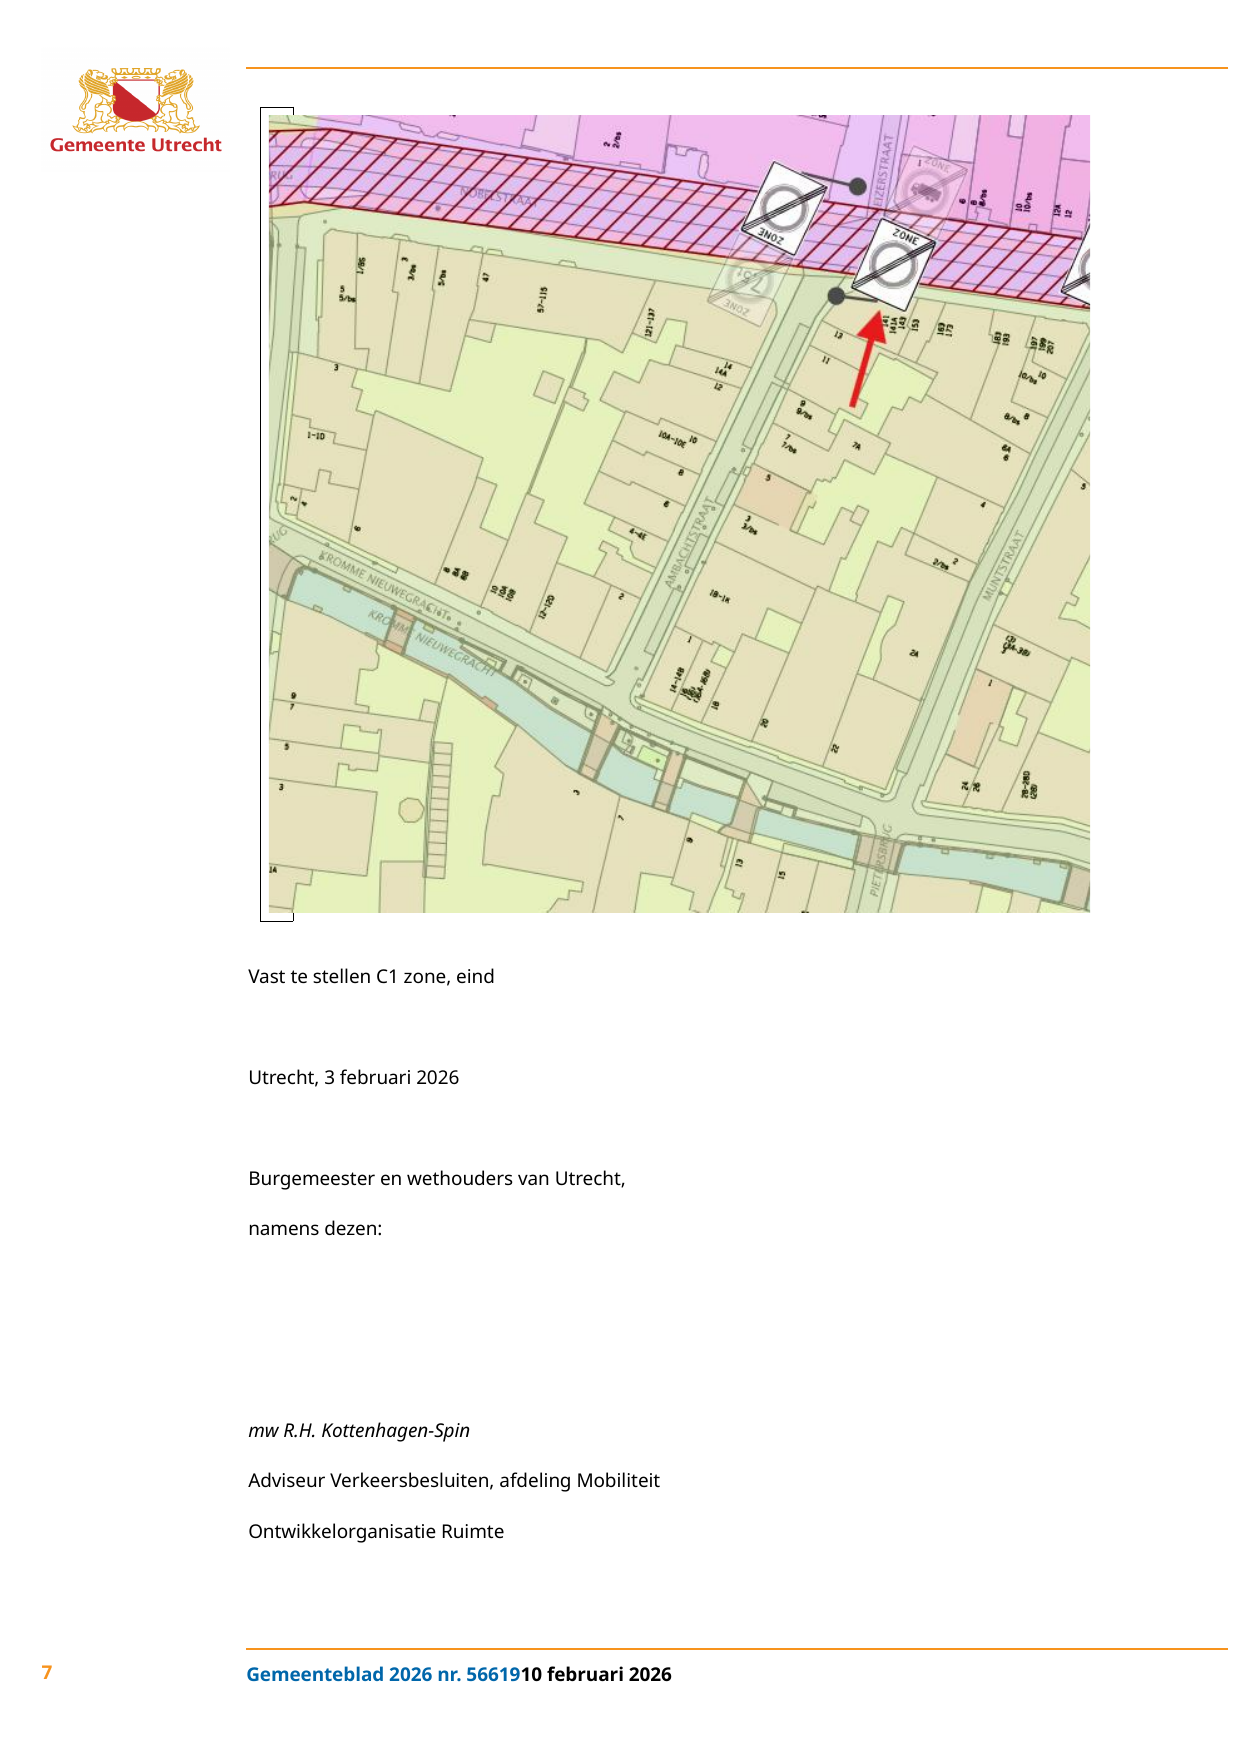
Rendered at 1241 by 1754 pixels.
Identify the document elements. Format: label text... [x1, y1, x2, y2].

text Ontwikkelorganisatie Ruimte [248, 1518, 1152, 1544]
text Adviseur Verkeersbesluiten, afdeling Mobiliteit [248, 1468, 1152, 1493]
picture [268, 115, 1091, 913]
text Vast te stellen C1 zone, eind [248, 963, 1152, 989]
picture [41, 47, 231, 172]
text namens dezen: [248, 1216, 1152, 1241]
text mw R.H. Kottenhagen-Spin [248, 1417, 1152, 1443]
text Utrecht, 3 februari 2026 [248, 1064, 1152, 1090]
text Burgemeester en wethouders van Utrecht, [248, 1165, 1152, 1191]
